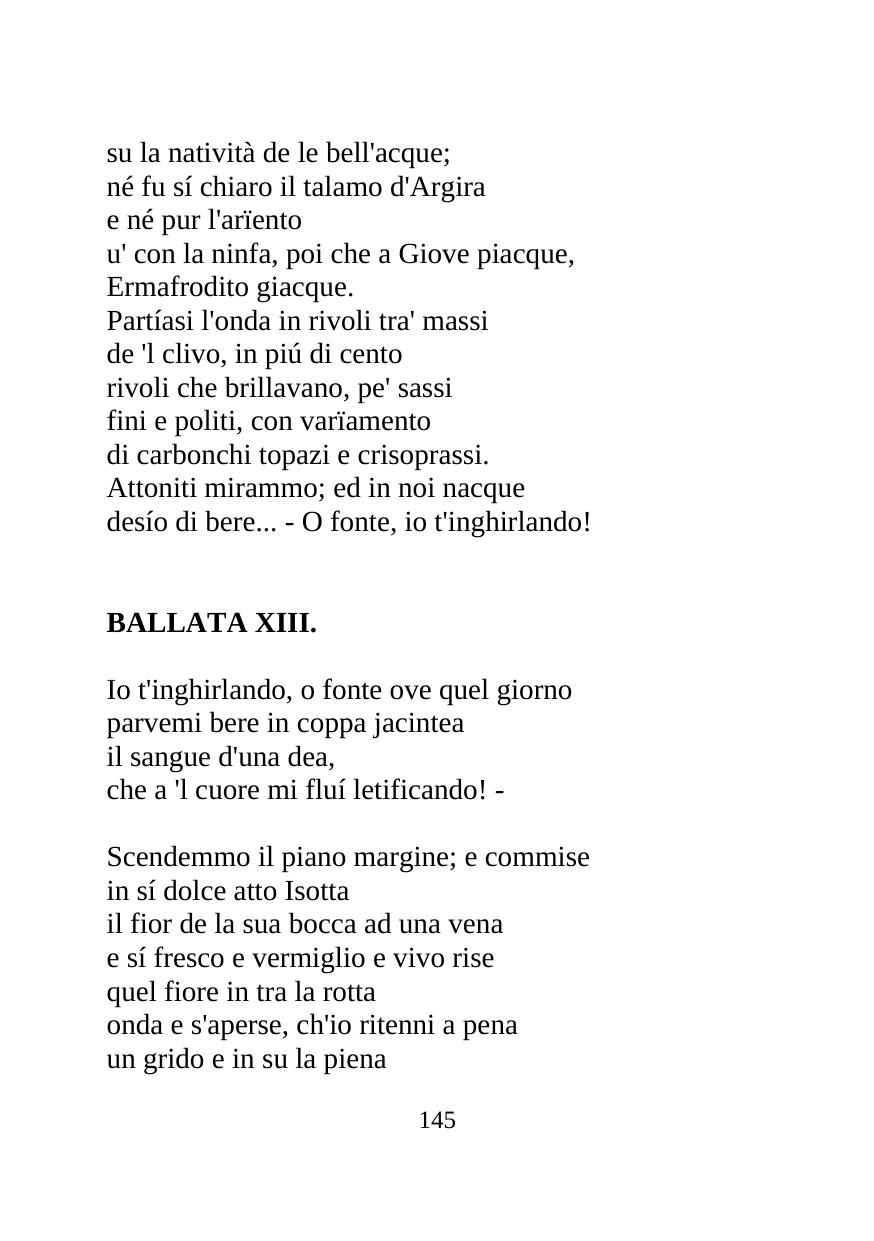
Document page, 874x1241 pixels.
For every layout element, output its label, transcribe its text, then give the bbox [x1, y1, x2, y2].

text Ermafrodito giacque. [106, 269, 768, 303]
text BALLATA XIII. [106, 605, 768, 638]
text rivoli che brillavano, pe' sassi [106, 370, 768, 403]
text che a 'l cuore mi fluí letificando! - [106, 772, 768, 806]
text e sí fresco e vermiglio e vivo rise [106, 940, 768, 974]
text quel fiore in tra la rotta [106, 974, 768, 1007]
text Io t'inghirlando, o fonte ove quel giorno [106, 672, 768, 705]
text parvemi bere in coppa jacintea [106, 705, 768, 739]
text il sangue d'una dea, [106, 739, 768, 772]
text un grido e in su la piena [106, 1041, 768, 1074]
text il fior de la sua bocca ad una vena [106, 907, 768, 940]
text su la natività de le bell'acque; [106, 135, 768, 169]
text di carbonchi topazi e crisoprassi. [106, 437, 768, 471]
text de 'l clivo, in piú di cento [106, 336, 768, 370]
text onda e s'aperse, ch'io ritenni a pena [106, 1007, 768, 1041]
text Partíasi l'onda in rivoli tra' massi [106, 303, 768, 336]
text desío di bere... - O fonte, io t'inghirlando! [106, 504, 768, 538]
text Scendemmo il piano margine; e commise [106, 839, 768, 873]
text fini e politi, con varïamento [106, 403, 768, 437]
text né fu sí chiaro il talamo d'Argira [106, 169, 768, 202]
text u' con la ninfa, poi che a Giove piacque, [106, 236, 768, 269]
text in sí dolce atto Isotta [106, 873, 768, 907]
text e né pur l'arïento [106, 202, 768, 236]
text Attoniti mirammo; ed in noi nacque [106, 471, 768, 504]
